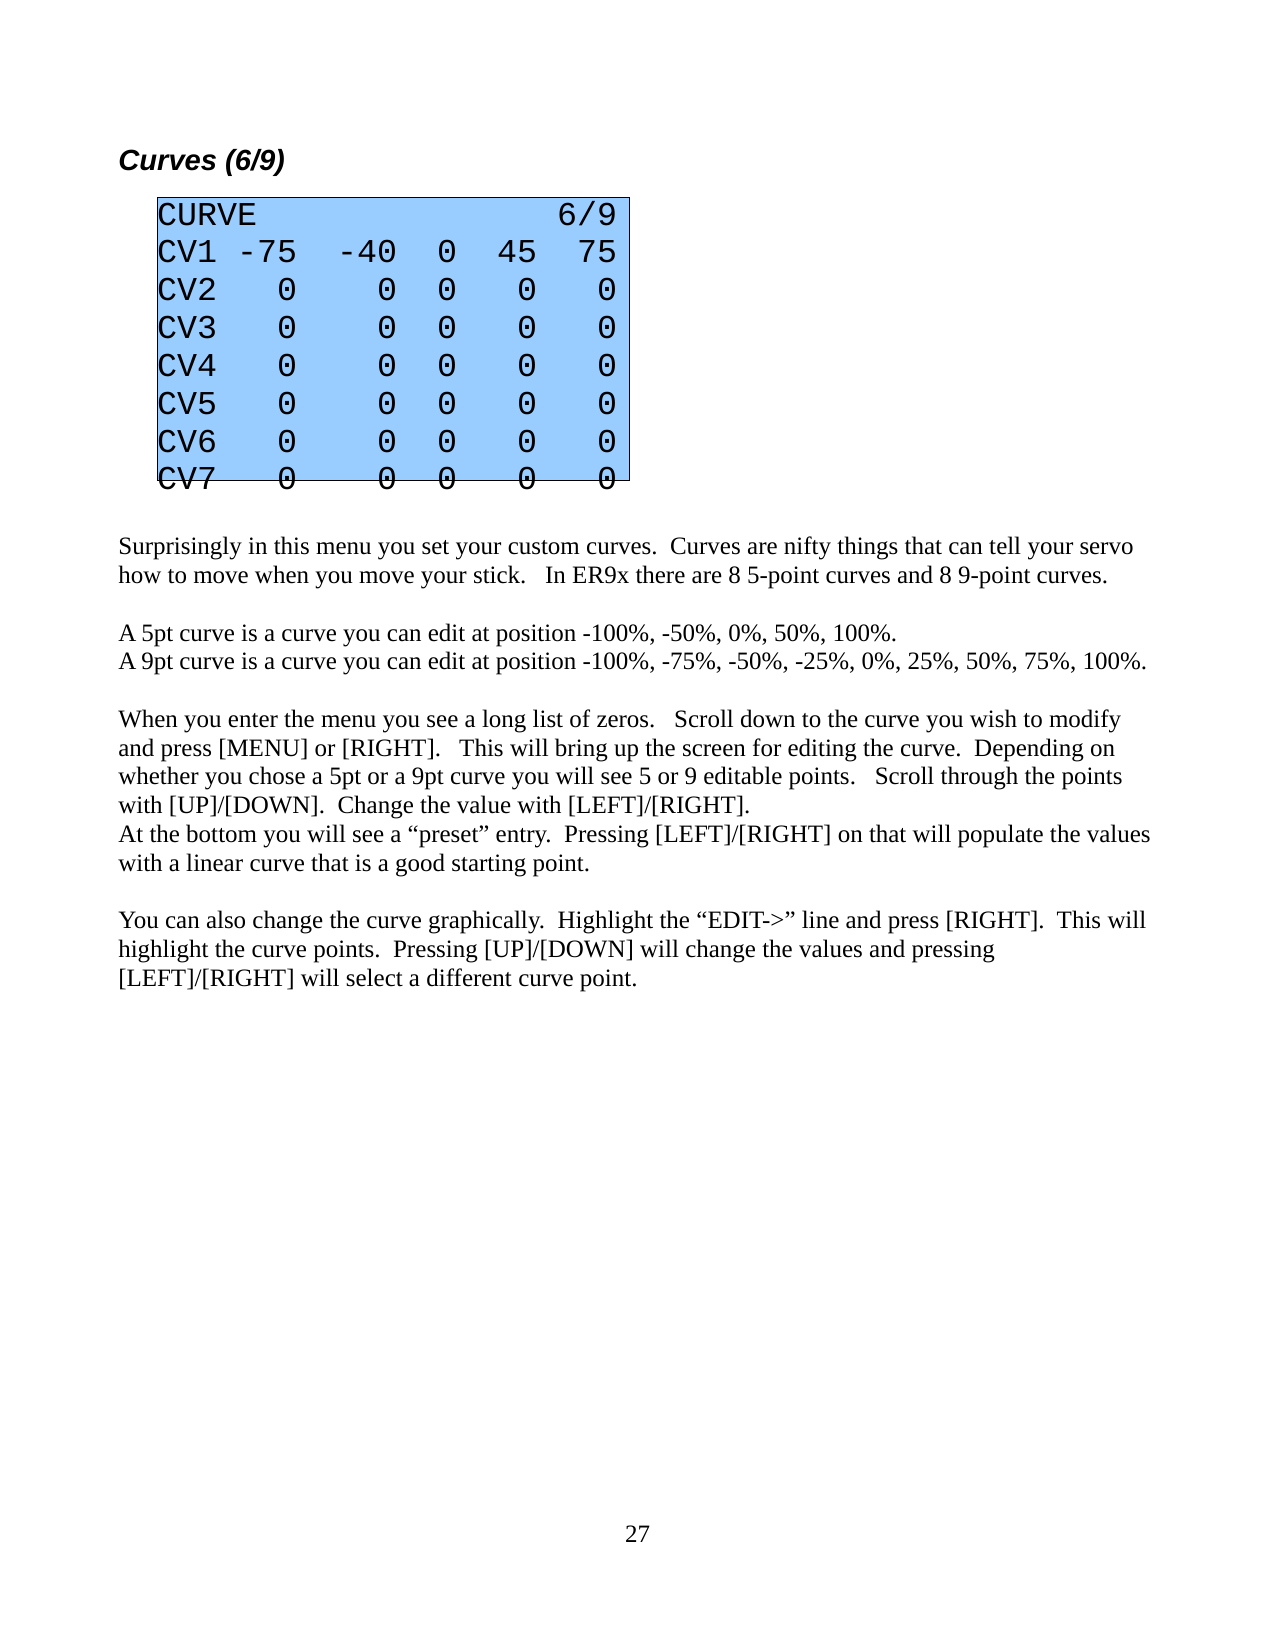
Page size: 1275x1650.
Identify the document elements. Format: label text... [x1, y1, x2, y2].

text A 9pt curve is a curve you can edit at position -100%, -75%, -50%, -25%, 0%, 25%, 50%, 75%, 100%. [118, 646, 1157, 675]
text When you enter the menu you see a long list of zeros. Scroll down to the curve you wish to modify and press [MENU] or [RIGHT]. This will bring up the screen for editing the curve. Depending on whether you chose a 5pt or a 9pt curve you will see 5 or 9 editable points. Scroll through the points with [UP]/[DOWN]. Change the value with [LEFT]/[RIGHT]. [118, 704, 1157, 819]
text Surprisingly in this menu you set your custom curves. Curves are nifty things that can tell your servo how to move when you move your stick. In ER9x there are 8 5-point curves and 8 9-point curves. [118, 531, 1157, 589]
text A 5pt curve is a curve you can edit at position -100%, -50%, 0%, 50%, 100%. [118, 618, 1157, 646]
text At the bottom you will see a “preset” entry. Pressing [LEFT]/[RIGHT] on that will populate the values with a linear curve that is a good starting point. [118, 819, 1157, 876]
subtitle Curves (6/9) [118, 143, 1157, 177]
text You can also change the curve graphically. Highlight the “EDIT->” line and press [RIGHT]. This will highlight the curve points. Pressing [UP]/[DOWN] will change the values and pressing [LEFT]/[RIGHT] will select a different curve point. [118, 905, 1157, 991]
